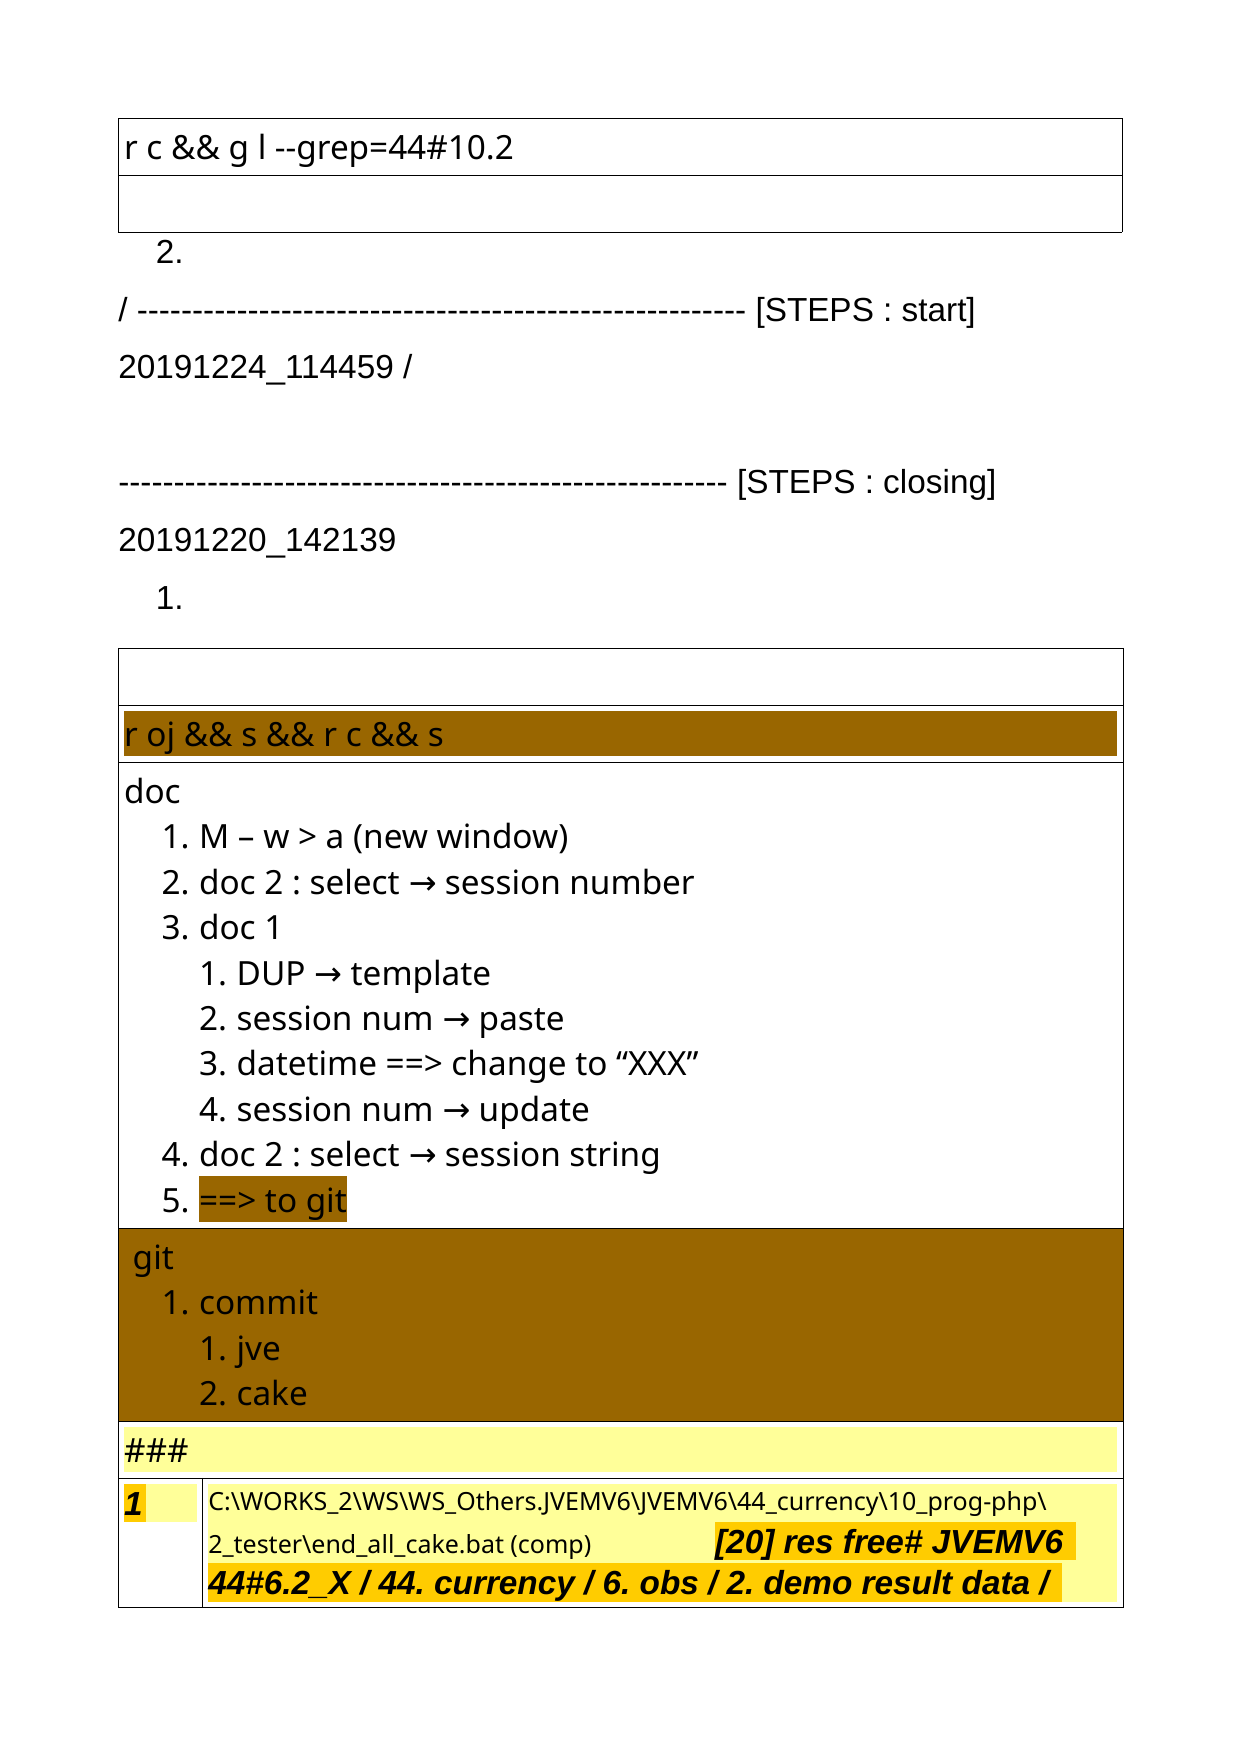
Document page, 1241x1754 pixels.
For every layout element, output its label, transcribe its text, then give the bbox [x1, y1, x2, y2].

table_cell doc M – w > a (new window) doc 2 : select → session number doc 1 DUP → template session num → paste datetime ==> change to “XXX” session num → update doc 2 : select → session string ==> to git [119, 763, 1123, 1228]
text ------------------------------------------------------- [STEPS : closing] 20191220_142139 [118, 463, 1122, 559]
table_cell ### [119, 1422, 1123, 1478]
table_cell git commit jve cake [119, 1229, 1123, 1421]
table_cell [119, 176, 1122, 232]
text / ------------------------------------------------------- [STEPS : start] 20191224_114459 / [118, 290, 1122, 386]
table_cell r c && g l --grep=44#10.2 [119, 119, 1122, 175]
table_header [119, 649, 1123, 705]
table_cell r oj && s && r c && s [119, 706, 1123, 762]
table_cell 1 [119, 1479, 202, 1607]
table_cell C:\WORKS_2\WS\WS_Others.JVEMV6\JVEMV6\44_currency\10_prog-php\2_tester\end_all_cake.bat (comp) [20] res free# JVEMV6 44#6.2_X / 44. currency / 6. obs / 2. demo result data / [203, 1479, 1123, 1607]
